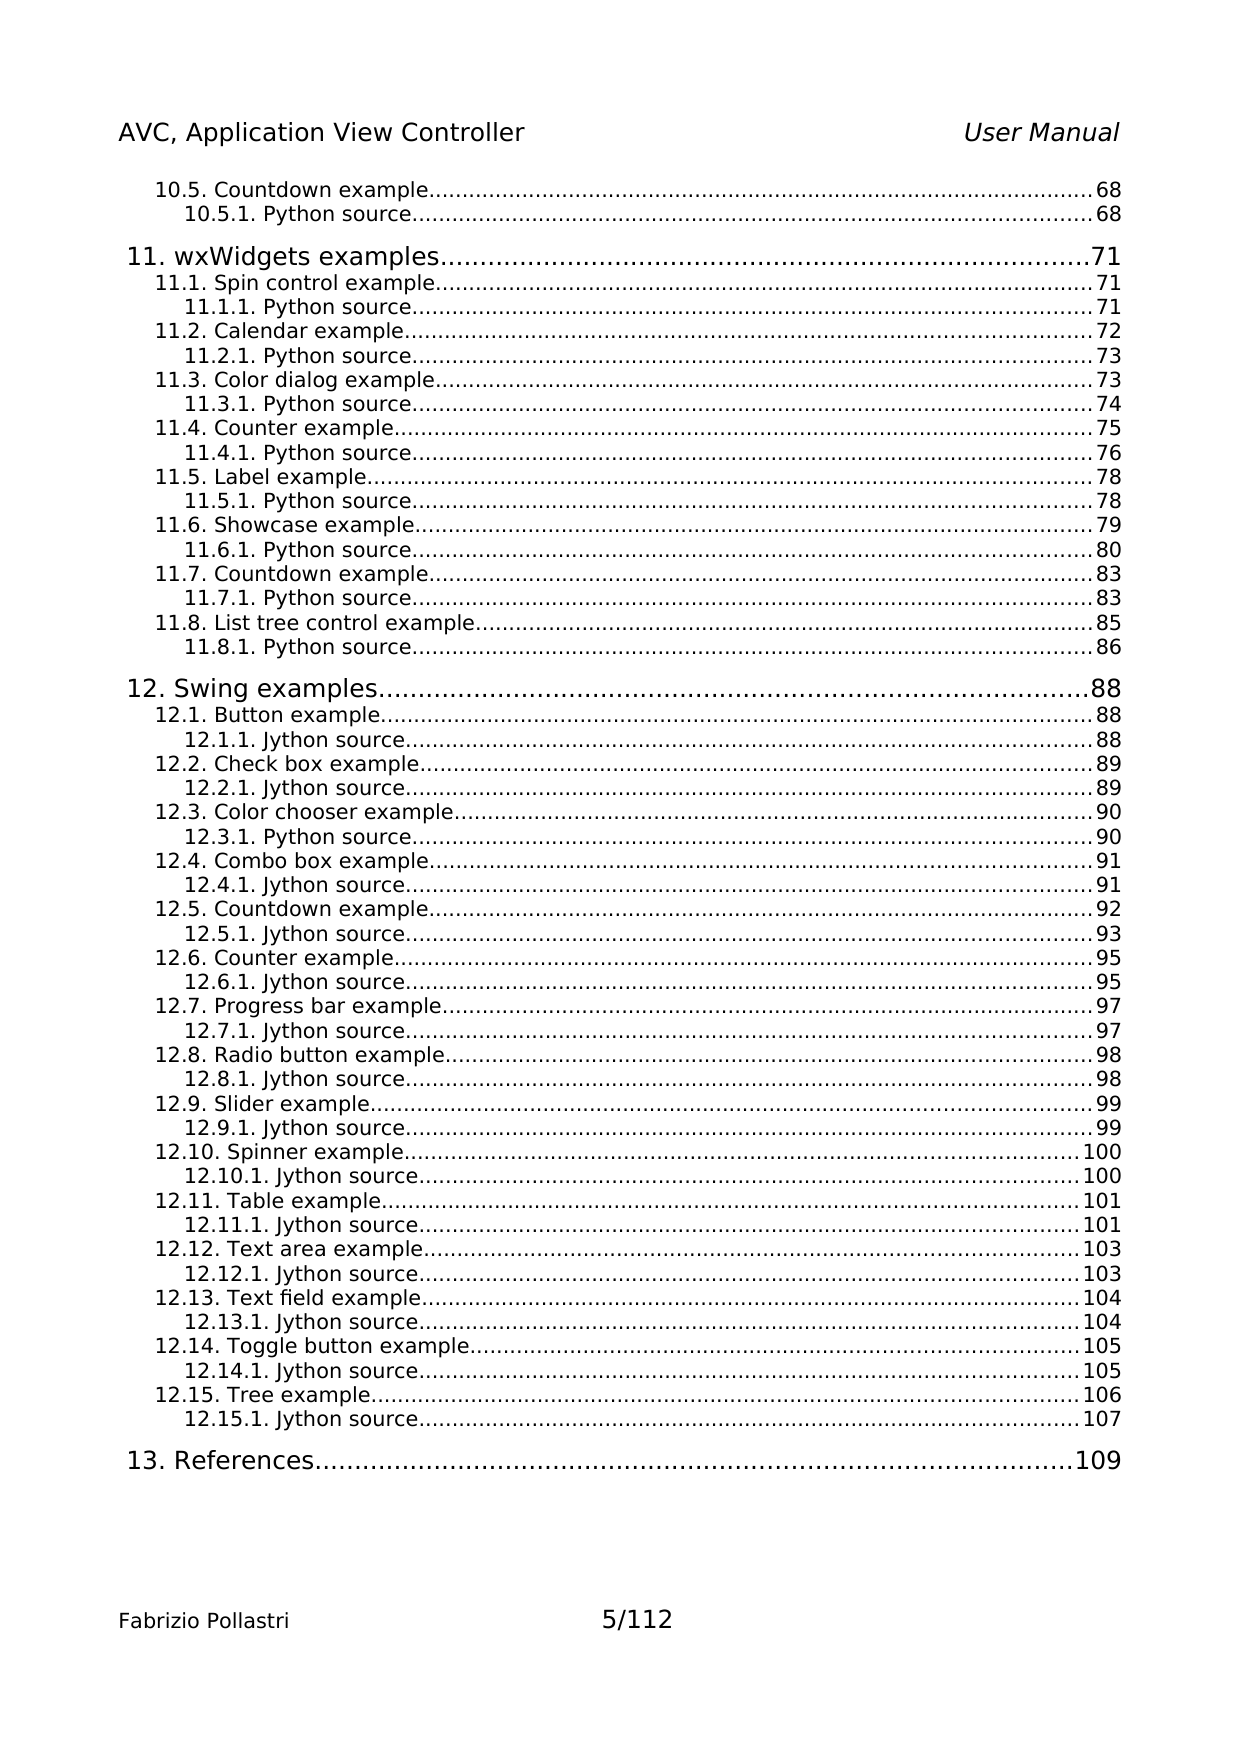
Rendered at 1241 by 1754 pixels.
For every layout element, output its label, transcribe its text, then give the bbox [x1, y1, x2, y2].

text 12.12.1. Jython source 103 [177, 1262, 1122, 1286]
text 12.15.1. Jython source 107 [177, 1407, 1122, 1431]
text 11.2.1. Python source 73 [177, 344, 1122, 368]
text 12.11.1. Jython source 101 [177, 1213, 1122, 1237]
text 11. wxWidgets examples 71 [118, 242, 1122, 271]
text 12.9. Slider example 99 [148, 1092, 1122, 1116]
text 11.3. Color dialog example 73 [148, 368, 1122, 392]
text 12.5. Countdown example 92 [148, 897, 1122, 922]
text 12.13. Text field example 104 [148, 1286, 1122, 1310]
text 11.8. List tree control example 85 [148, 611, 1122, 635]
text 12.11. Table example 101 [148, 1189, 1122, 1213]
text 12.5.1. Jython source 93 [177, 922, 1122, 946]
text 12.3.1. Python source 90 [177, 825, 1122, 849]
text 12.14.1. Jython source 105 [177, 1359, 1122, 1383]
text 12.7. Progress bar example 97 [148, 994, 1122, 1019]
text 12.2. Check box example 89 [148, 752, 1122, 776]
text 13. References 109 [118, 1446, 1122, 1476]
text 11.7. Countdown example 83 [148, 562, 1122, 586]
text 11.5.1. Python source 78 [177, 489, 1122, 513]
text 11.2. Calendar example 72 [148, 319, 1122, 344]
text 12.6.1. Jython source 95 [177, 970, 1122, 994]
text 12.4. Combo box example 91 [148, 849, 1122, 873]
text 11.6. Showcase example 79 [148, 513, 1122, 538]
text 12. Swing examples 88 [118, 674, 1122, 703]
text 12.6. Counter example 95 [148, 946, 1122, 970]
text 10.5.1. Python source 68 [177, 202, 1122, 227]
text 11.4.1. Python source 76 [177, 441, 1122, 465]
text 11.5. Label example 78 [148, 465, 1122, 489]
text 12.9.1. Jython source 99 [177, 1116, 1122, 1140]
text 11.1.1. Python source 71 [177, 295, 1122, 319]
text 12.15. Tree example 106 [148, 1383, 1122, 1407]
text 12.8.1. Jython source 98 [177, 1067, 1122, 1092]
text 12.10. Spinner example 100 [148, 1140, 1122, 1164]
text 11.8.1. Python source 86 [177, 635, 1122, 659]
text 11.4. Counter example 75 [148, 416, 1122, 441]
text 12.13.1. Jython source 104 [177, 1310, 1122, 1334]
text 12.12. Text area example 103 [148, 1237, 1122, 1262]
text 12.14. Toggle button example 105 [148, 1334, 1122, 1359]
text 11.7.1. Python source 83 [177, 586, 1122, 611]
text 12.4.1. Jython source 91 [177, 873, 1122, 897]
text 12.2.1. Jython source 89 [177, 776, 1122, 800]
text 10.5. Countdown example 68 [148, 178, 1122, 202]
text 12.1. Button example 88 [148, 703, 1122, 728]
text 12.10.1. Jython source 100 [177, 1164, 1122, 1189]
text 11.6.1. Python source 80 [177, 538, 1122, 562]
text 12.1.1. Jython source 88 [177, 728, 1122, 752]
text 12.8. Radio button example 98 [148, 1043, 1122, 1067]
text 11.3.1. Python source 74 [177, 392, 1122, 416]
text 11.1. Spin control example 71 [148, 271, 1122, 295]
text 12.3. Color chooser example 90 [148, 800, 1122, 825]
text 12.7.1. Jython source 97 [177, 1019, 1122, 1043]
